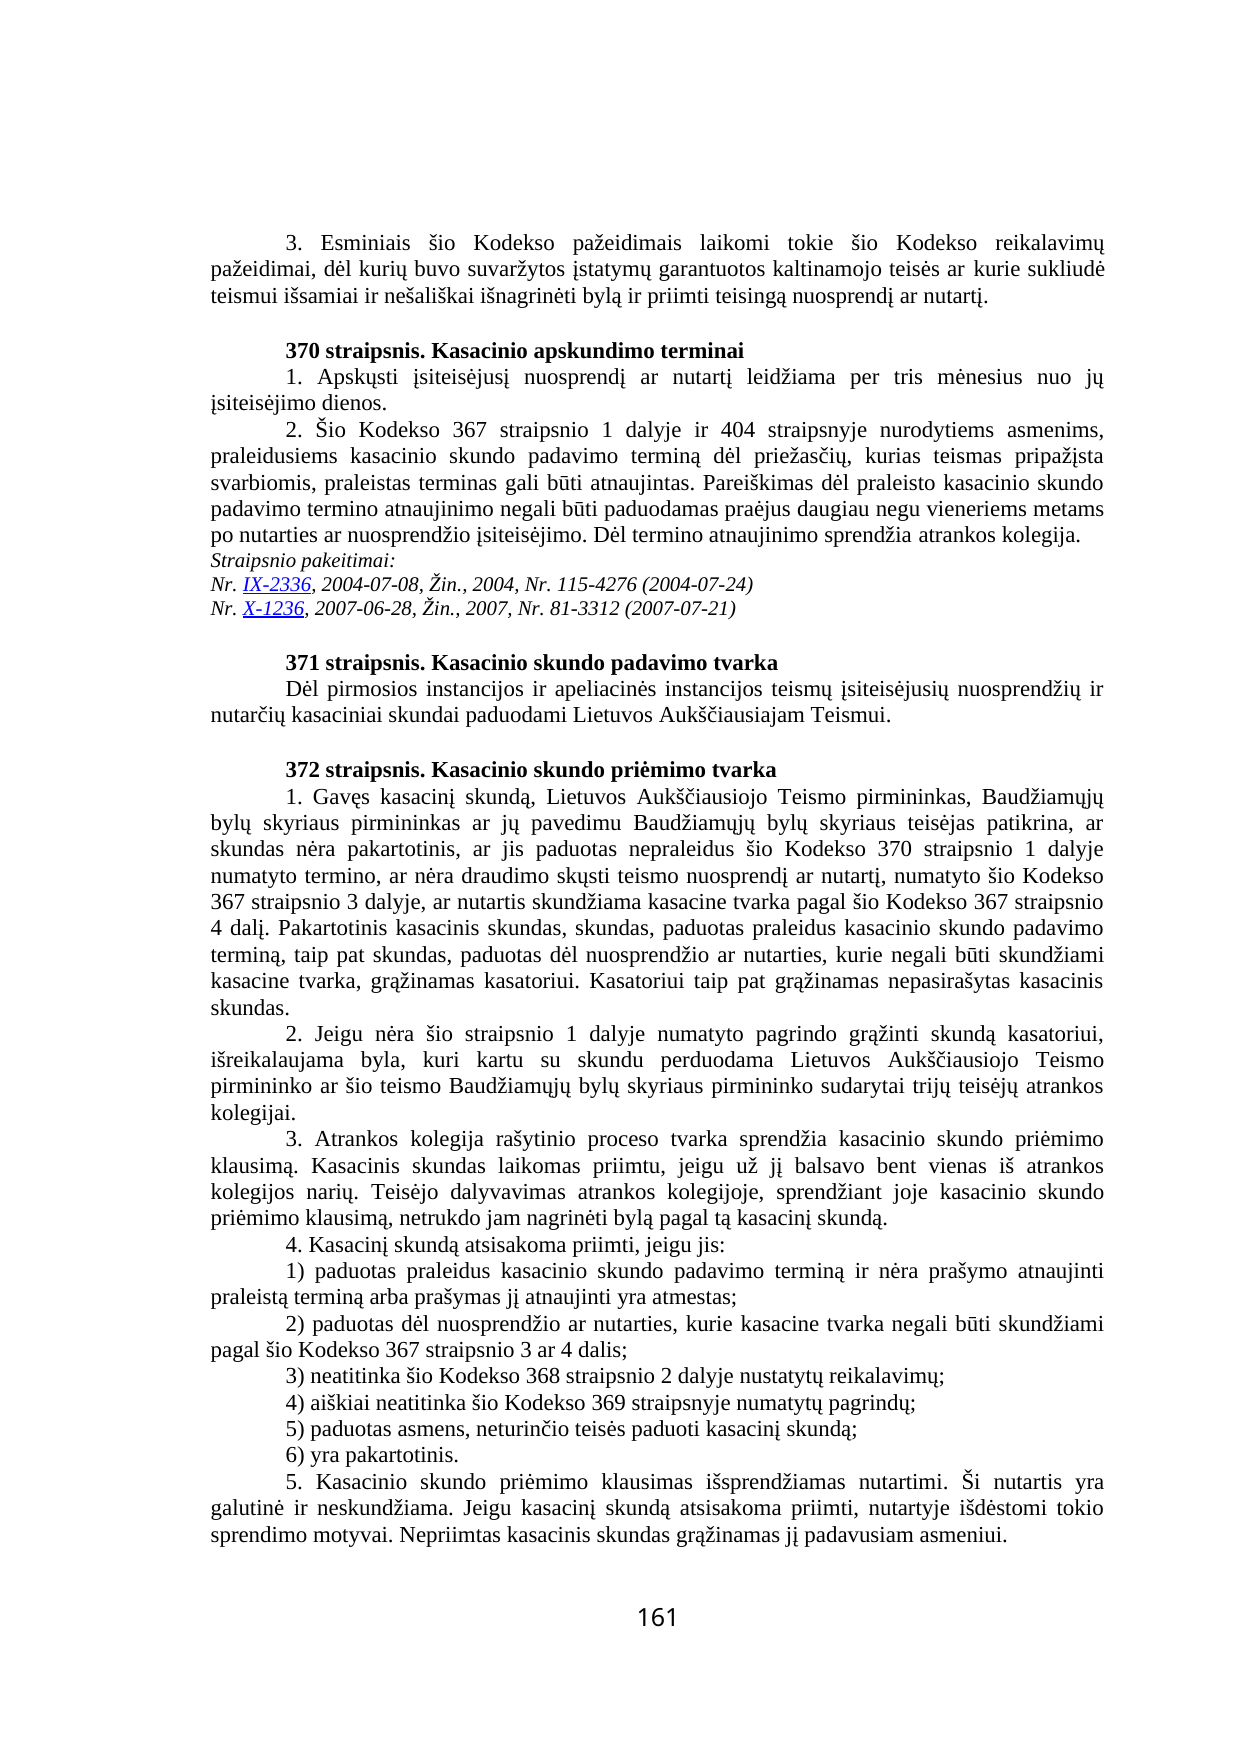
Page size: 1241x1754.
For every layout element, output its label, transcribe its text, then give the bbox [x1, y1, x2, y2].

text 4) aiškiai neatitinka šio Kodekso 369 straipsnyje numatytų pagrindų; [210, 1389, 1105, 1415]
text 3) neatitinka šio Kodekso 368 straipsnio 2 dalyje nustatytų reikalavimų; [210, 1362, 1105, 1389]
text Dėl pirmosios instancijos ir apeliacinės instancijos teismų įsiteisėjusių nuosprendžių ir nutarčių kasaciniai skundai paduodami Lietuvos Aukščiausiajam Teismui. [210, 675, 1105, 728]
text 1. Apskųsti įsiteisėjusį nuosprendį ar nutartį leidžiama per tris mėnesius nuo jų įsiteisėjimo dienos. [210, 363, 1105, 416]
text 2) paduotas dėl nuosprendžio ar nutarties, kurie kasacine tvarka negali būti skundžiami pagal šio Kodekso 367 straipsnio 3 ar 4 dalis; [210, 1310, 1105, 1362]
text 2. Jeigu nėra šio straipsnio 1 dalyje numatyto pagrindo grąžinti skundą kasatoriui, išreikalaujama byla, kuri kartu su skundu perduodama Lietuvos Aukščiausiojo Teismo pirmininko ar šio teismo Baudžiamųjų bylų skyriaus pirmininko sudarytai trijų teisėjų atrankos kolegijai. [210, 1020, 1105, 1125]
text 1) paduotas praleidus kasacinio skundo padavimo terminą ir nėra prašymo atnaujinti praleistą terminą arba prašymas jį atnaujinti yra atmestas; [210, 1257, 1105, 1310]
text 5) paduotas asmens, neturinčio teisės paduoti kasacinį skundą; [210, 1415, 1105, 1442]
text 5. Kasacinio skundo priėmimo klausimas išsprendžiamas nutartimi. Ši nutartis yra galutinė ir neskundžiama. Jeigu kasacinį skundą atsisakoma priimti, nutartyje išdėstomi tokio sprendimo motyvai. Nepriimtas kasacinis skundas grąžinamas jį padavusiam asmeniui. [210, 1468, 1105, 1547]
text Straipsnio pakeitimai: [210, 548, 1105, 572]
text 1. Gavęs kasacinį skundą, Lietuvos Aukščiausiojo Teismo pirmininkas, Baudžiamųjų bylų skyriaus pirmininkas ar jų pavedimu Baudžiamųjų bylų skyriaus teisėjas patikrina, ar skundas nėra pakartotinis, ar jis paduotas nepraleidus šio Kodekso 370 straipsnio 1 dalyje numatyto termino, ar nėra draudimo skųsti teismo nuosprendį ar nutartį, numatyto šio Kodekso 367 straipsnio 3 dalyje, ar nutartis skundžiama kasacine tvarka pagal šio Kodekso 367 straipsnio 4 dalį. Pakartotinis kasacinis skundas, skundas, paduotas praleidus kasacinio skundo padavimo terminą, taip pat skundas, paduotas dėl nuosprendžio ar nutarties, kurie negali būti skundžiami kasacine tvarka, grąžinamas kasatoriui. Kasatoriui taip pat grąžinamas nepasirašytas kasacinis skundas. [210, 783, 1105, 1020]
text 371 straipsnis. Kasacinio skundo padavimo tvarka [210, 648, 1105, 675]
text 3. Esminiais šio Kodekso pažeidimais laikomi tokie šio Kodekso reikalavimų pažeidimai, dėl kurių buvo suvaržytos įstatymų garantuotos kaltinamojo teisės ar kurie sukliudė teismui išsamiai ir nešališkai išnagrinėti bylą ir priimti teisingą nuosprendį ar nutartį. [210, 229, 1105, 308]
text 3. Atrankos kolegija rašytinio proceso tvarka sprendžia kasacinio skundo priėmimo klausimą. Kasacinis skundas laikomas priimtu, jeigu už jį balsavo bent vienas iš atrankos kolegijos narių. Teisėjo dalyvavimas atrankos kolegijoje, sprendžiant joje kasacinio skundo priėmimo klausimą, netrukdo jam nagrinėti bylą pagal tą kasacinį skundą. [210, 1125, 1105, 1231]
text 372 straipsnis. Kasacinio skundo priėmimo tvarka [210, 756, 1105, 783]
text Nr. IX-2336, 2004-07-08, Žin., 2004, Nr. 115-4276 (2004-07-24) [210, 572, 1105, 596]
text 4. Kasacinį skundą atsisakoma priimti, jeigu jis: [210, 1231, 1105, 1257]
text 6) yra pakartotinis. [210, 1442, 1105, 1468]
text 2. Šio Kodekso 367 straipsnio 1 dalyje ir 404 straipsnyje nurodytiems asmenims, praleidusiems kasacinio skundo padavimo terminą dėl priežasčių, kurias teismas pripažįsta svarbiomis, praleistas terminas gali būti atnaujintas. Pareiškimas dėl praleisto kasacinio skundo padavimo termino atnaujinimo negali būti paduodamas praėjus daugiau negu vieneriems metams po nutarties ar nuosprendžio įsiteisėjimo. Dėl termino atnaujinimo sprendžia atrankos kolegija. [210, 416, 1105, 548]
text 370 straipsnis. Kasacinio apskundimo terminai [210, 337, 1105, 363]
text Nr. X-1236, 2007-06-28, Žin., 2007, Nr. 81-3312 (2007-07-21) [210, 596, 1105, 620]
